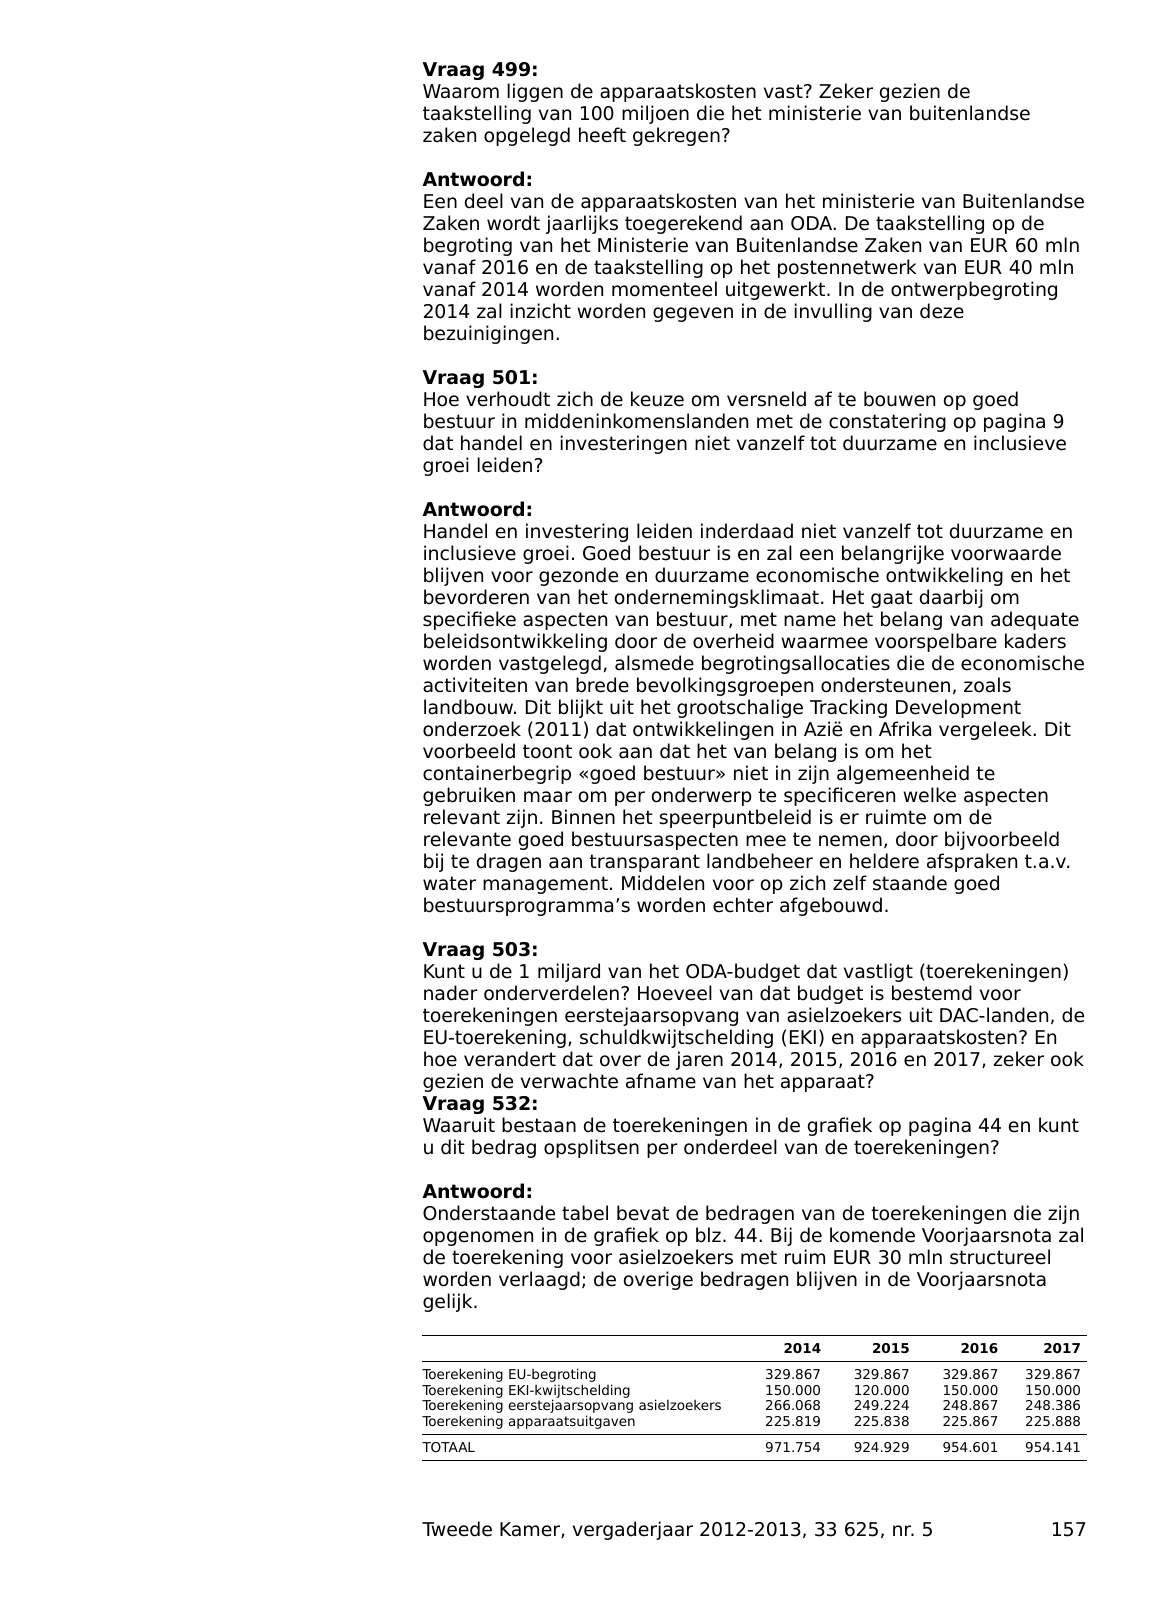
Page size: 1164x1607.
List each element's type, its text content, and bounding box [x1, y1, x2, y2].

text Vraag 499: [422, 59, 1087, 81]
table_cell 150.000 [1004, 1383, 1087, 1398]
table_header 2015 [827, 1336, 915, 1361]
table_cell 329.867 [827, 1362, 915, 1382]
text Vraag 503: [422, 939, 1087, 961]
table_cell 954.141 [1004, 1435, 1087, 1460]
table_cell 329.867 [738, 1362, 827, 1382]
table_cell 225.867 [915, 1414, 1004, 1434]
table_cell Toerekening EU-begroting [422, 1362, 738, 1382]
table_cell Toerekening EKI-kwijtschelding [422, 1383, 738, 1398]
table_cell 225.888 [1004, 1414, 1087, 1434]
text Antwoord: [422, 1181, 1087, 1203]
text Waaruit bestaan de toerekeningen in de grafiek op pagina 44 en kunt u dit bedrag opsplitsen per onderdeel van de toerekeningen? [422, 1115, 1087, 1159]
text Vraag 532: [422, 1093, 1087, 1115]
table_cell 329.867 [915, 1362, 1004, 1382]
text Antwoord: [422, 499, 1087, 521]
table_cell 150.000 [915, 1383, 1004, 1398]
table_cell 266.068 [738, 1398, 827, 1414]
table_header 2014 [738, 1336, 827, 1361]
table_header 2017 [1004, 1336, 1087, 1361]
table_cell 248.386 [1004, 1398, 1087, 1414]
table_cell 248.867 [915, 1398, 1004, 1414]
text Antwoord: [422, 169, 1087, 191]
text Handel en investering leiden inderdaad niet vanzelf tot duurzame en inclusieve groei. Goed bestuur is en zal een belangrijke voorwaarde blijven voor gezonde en duurzame economische ontwikkeling en het bevorderen van het ondernemingsklimaat. Het gaat daarbij om specifieke aspecten van bestuur, met name het belang van adequate beleidsontwikkeling door de overheid waarmee voorspelbare kaders worden vastgelegd, alsmede begrotingsallocaties die de economische activiteiten van brede bevolkingsgroepen ondersteunen, zoals landbouw. Dit blijkt uit het grootschalige Tracking Development onderzoek (2011) dat ontwikkelingen in Azië en Afrika vergeleek. Dit voorbeeld toont ook aan dat het van belang is om het containerbegrip «goed bestuur» niet in zijn algemeenheid te gebruiken maar om per onderwerp te specificeren welke aspecten relevant zijn. Binnen het speerpuntbeleid is er ruimte om de relevante goed bestuursaspecten mee te nemen, door bijvoorbeeld bij te dragen aan transparant landbeheer en heldere afspraken t.a.v. water management. Middelen voor op zich zelf staande goed bestuursprogramma’s worden echter afgebouwd. [422, 521, 1087, 917]
table_cell 150.000 [738, 1383, 827, 1398]
text Onderstaande tabel bevat de bedragen van de toerekeningen die zijn opgenomen in de grafiek op blz. 44. Bij de komende Voorjaarsnota zal de toerekening voor asielzoekers met ruim EUR 30 mln structureel worden verlaagd; de overige bedragen blijven in de Voorjaarsnota gelijk. [422, 1203, 1087, 1313]
table_cell Toerekening apparaatsuitgaven [422, 1414, 738, 1434]
text Kunt u de 1 miljard van het ODA-budget dat vastligt (toerekeningen) nader onderverdelen? Hoeveel van dat budget is bestemd voor toerekeningen eerstejaarsopvang van asielzoekers uit DAC-landen, de EU-toerekening, schuldkwijtschelding (EKI) en apparaatskosten? En hoe verandert dat over de jaren 2014, 2015, 2016 en 2017, zeker ook gezien de verwachte afname van het apparaat? [422, 961, 1087, 1093]
table_cell 329.867 [1004, 1362, 1087, 1382]
table_cell TOTAAL [422, 1435, 738, 1460]
table_cell 971.754 [738, 1435, 827, 1460]
table_cell 120.000 [827, 1383, 915, 1398]
table_cell 225.838 [827, 1414, 915, 1434]
table_cell 249.224 [827, 1398, 915, 1414]
table_header 2016 [915, 1336, 1004, 1361]
table_header [422, 1336, 738, 1361]
table_cell Toerekening eerstejaarsopvang asielzoekers [422, 1398, 738, 1414]
text Vraag 501: [422, 367, 1087, 389]
table_cell 954.601 [915, 1435, 1004, 1460]
table_cell 924.929 [827, 1435, 915, 1460]
text Waarom liggen de apparaatskosten vast? Zeker gezien de taakstelling van 100 miljoen die het ministerie van buitenlandse zaken opgelegd heeft gekregen? [422, 81, 1087, 147]
table_cell 225.819 [738, 1414, 827, 1434]
text Hoe verhoudt zich de keuze om versneld af te bouwen op goed bestuur in middeninkomenslanden met de constatering op pagina 9 dat handel en investeringen niet vanzelf tot duurzame en inclusieve groei leiden? [422, 389, 1087, 477]
text Een deel van de apparaatskosten van het ministerie van Buitenlandse Zaken wordt jaarlijks toegerekend aan ODA. De taakstelling op de begroting van het Ministerie van Buitenlandse Zaken van EUR 60 mln vanaf 2016 en de taakstelling op het postennetwerk van EUR 40 mln vanaf 2014 worden momenteel uitgewerkt. In de ontwerpbegroting 2014 zal inzicht worden gegeven in de invulling van deze bezuinigingen. [422, 191, 1087, 345]
